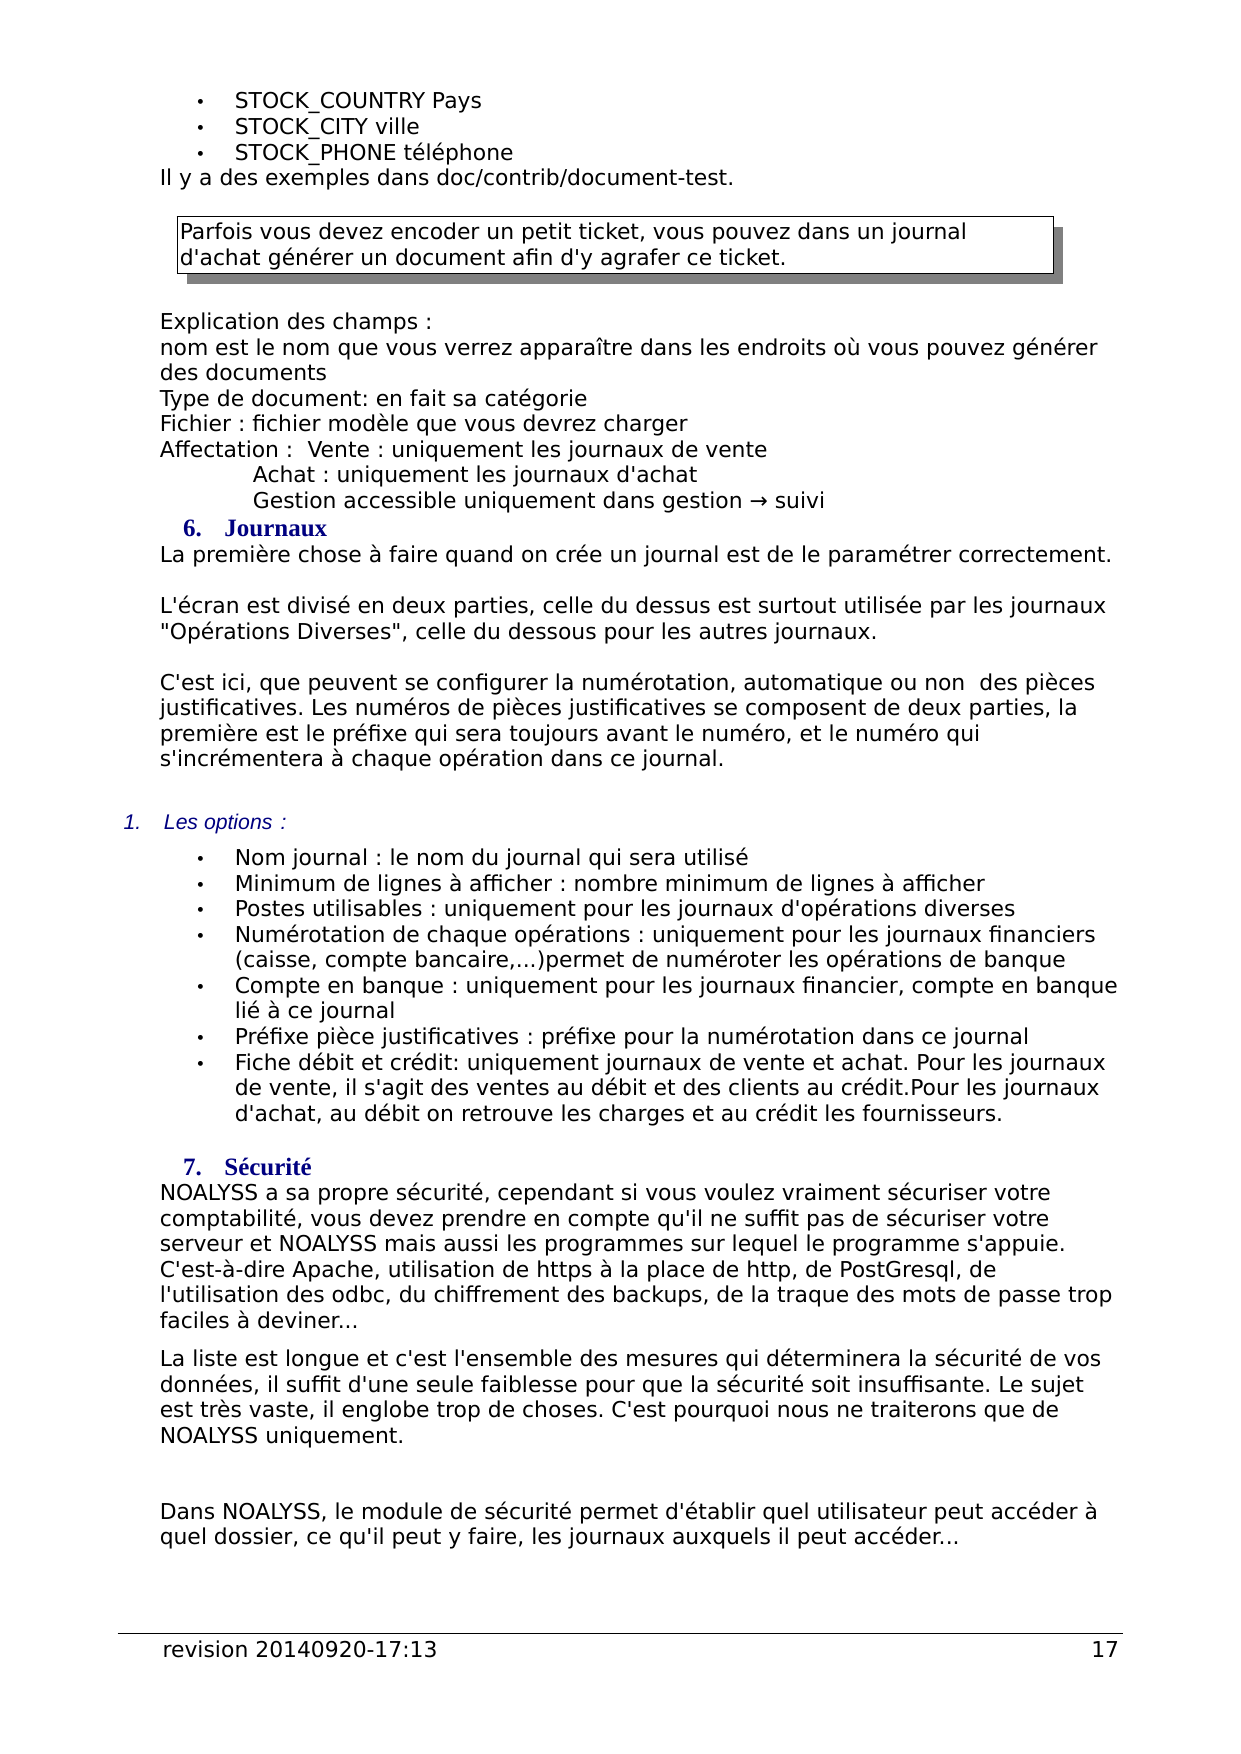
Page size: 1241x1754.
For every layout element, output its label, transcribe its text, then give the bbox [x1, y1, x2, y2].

text Affectation : Vente : uniquement les journaux de vente [159, 437, 1123, 462]
text Explication des champs : [159, 309, 1123, 335]
text nom est le nom que vous verrez apparaître dans les endroits où vous pouvez générer des documents [159, 335, 1123, 386]
list Numérotation de chaque opérations : uniquement pour les journaux financiers (caisse, compte bancaire,...)permet de numéroter les opérations de banque [197, 922, 1123, 973]
text Gestion accessible uniquement dans gestion → suivi [159, 488, 1123, 513]
text NOALYSS a sa propre sécurité, cependant si vous voulez vraiment sécuriser votre comptabilité, vous devez prendre en compte qu'il ne suffit pas de sécuriser votre serveur et NOALYSS mais aussi les programmes sur lequel le programme s'appuie. C'est-à-dire Apache, utilisation de https à la place de http, de PostGresql, de l'utilisation des odbc, du chiffrement des backups, de la traque des mots de passe trop faciles à deviner... [159, 1181, 1123, 1334]
subtitle Journaux [177, 513, 1123, 542]
text Achat : uniquement les journaux d'achat [159, 462, 1123, 488]
text Parfois vous devez encoder un petit ticket, vous pouvez dans un journal d'achat générer un document afin d'y agrafer ce ticket. [178, 217, 1053, 273]
text La première chose à faire quand on crée un journal est de le paramétrer correctement. [159, 542, 1123, 568]
list Préfixe pièce justificatives : préfixe pour la numérotation dans ce journal [197, 1024, 1123, 1050]
text Type de document: en fait sa catégorie [159, 386, 1123, 411]
subtitle Les options : [117, 809, 1123, 834]
text Dans NOALYSS, le module de sécurité permet d'établir quel utilisateur peut accéder à quel dossier, ce qu'il peut y faire, les journaux auxquels il peut accéder... [159, 1499, 1123, 1550]
text Il y a des exemples dans doc/contrib/document-test. [159, 165, 1123, 191]
subtitle Sécurité [177, 1152, 1123, 1181]
text La liste est longue et c'est l'ensemble des mesures qui déterminera la sécurité de vos données, il suffit d'une seule faiblesse pour que la sécurité soit insuffisante. Le sujet est très vaste, il englobe trop de choses. C'est pourquoi nous ne traiterons que de NOALYSS uniquement. [159, 1346, 1123, 1448]
list Fiche débit et crédit: uniquement journaux de vente et achat. Pour les journaux de vente, il s'agit des ventes au débit et des clients au crédit.Pour les journaux d'achat, au débit on retrouve les charges et au crédit les fournisseurs. [197, 1050, 1123, 1126]
list Compte en banque : uniquement pour les journaux financier, compte en banque lié à ce journal [197, 973, 1123, 1024]
list Nom journal : le nom du journal qui sera utilisé [197, 846, 1123, 871]
list STOCK_COUNTRY Pays [197, 88, 1123, 114]
text Fichier : fichier modèle que vous devrez charger [159, 411, 1123, 437]
list Minimum de lignes à afficher : nombre minimum de lignes à afficher [197, 871, 1123, 897]
list STOCK_PHONE téléphone [197, 139, 1123, 165]
text L'écran est divisé en deux parties, celle du dessus est surtout utilisée par les journaux "Opérations Diverses", celle du dessous pour les autres journaux. [159, 593, 1123, 644]
text C'est ici, que peuvent se configurer la numérotation, automatique ou non des pièces justificatives. Les numéros de pièces justificatives se composent de deux parties, la première est le préfixe qui sera toujours avant le numéro, et le numéro qui s'incrémentera à chaque opération dans ce journal. [159, 670, 1123, 772]
list STOCK_CITY ville [197, 114, 1123, 139]
list Postes utilisables : uniquement pour les journaux d'opérations diverses [197, 897, 1123, 922]
